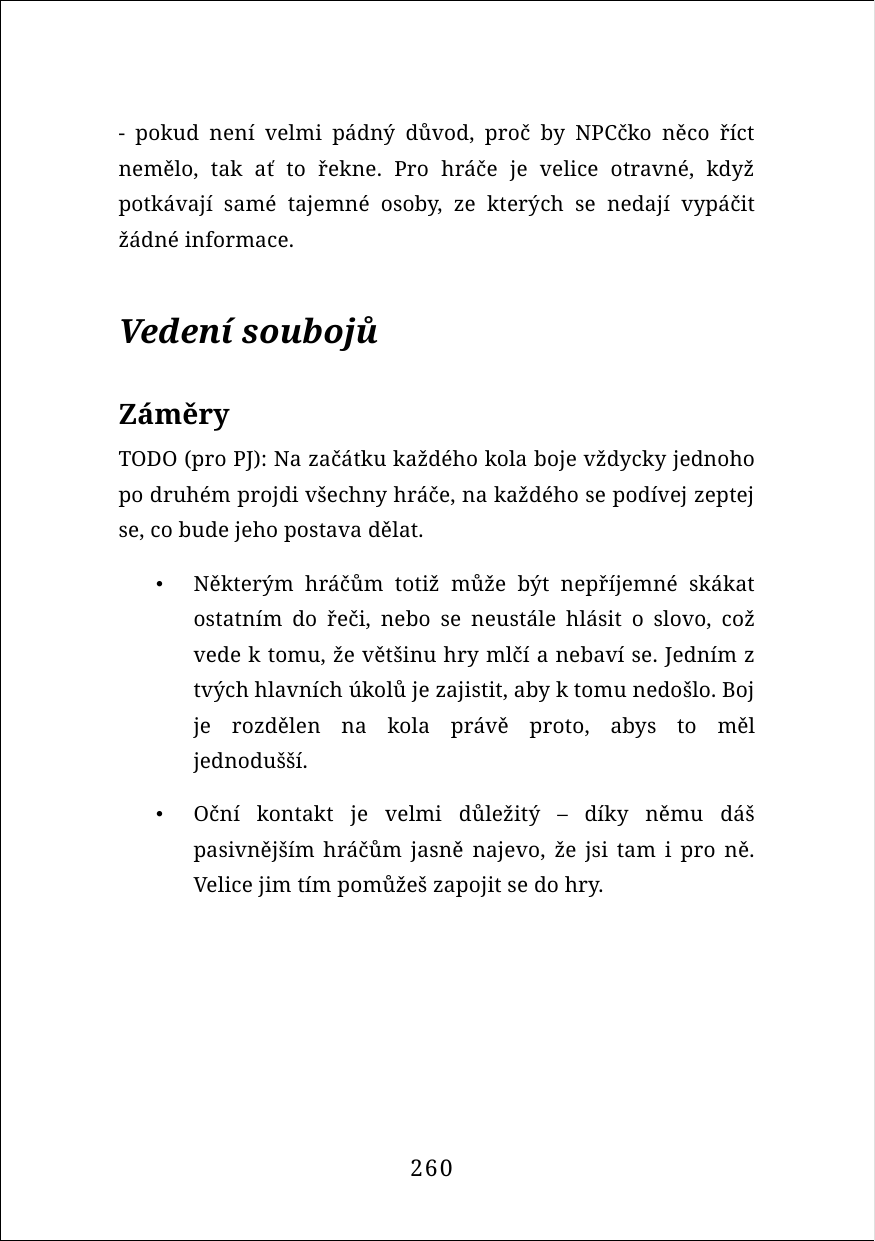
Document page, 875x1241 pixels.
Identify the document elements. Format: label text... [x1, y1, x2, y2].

text - pokud není velmi pádný důvod, proč by NPCčko něco říct nemělo, tak ať to řekne. Pro hráče je velice otravné, když potkávají samé tajemné osoby, ze kterých se nedají vypáčit žádné informace. [118, 118, 756, 253]
list Některým hráčům totiž může být nepříjemné skákat ostatním do řeči, nebo se neustále hlásit o slovo, což vede k tomu, že většinu hry mlčí a nebaví se. Jedním z tvých hlavních úkolů je zajistit, aby k tomu nedošlo. Boj je rozdělen na kola právě proto, abys to měl jednodušší. [156, 569, 756, 775]
list Oční kontakt je velmi důležitý – díky němu dáš pasivnějším hráčům jasně najevo, že jsi tam i pro ně. Velice jim tím pomůžeš zapojit se do hry. [156, 799, 756, 899]
subtitle Záměry [118, 394, 756, 433]
text TODO (pro PJ): Na začátku každého kola boje vždycky jednoho po druhém projdi všechny hráče, na každého se podívej zeptej se, co bude jeho postava dělat. [118, 444, 756, 544]
subtitle Vedení soubojů [118, 308, 756, 353]
